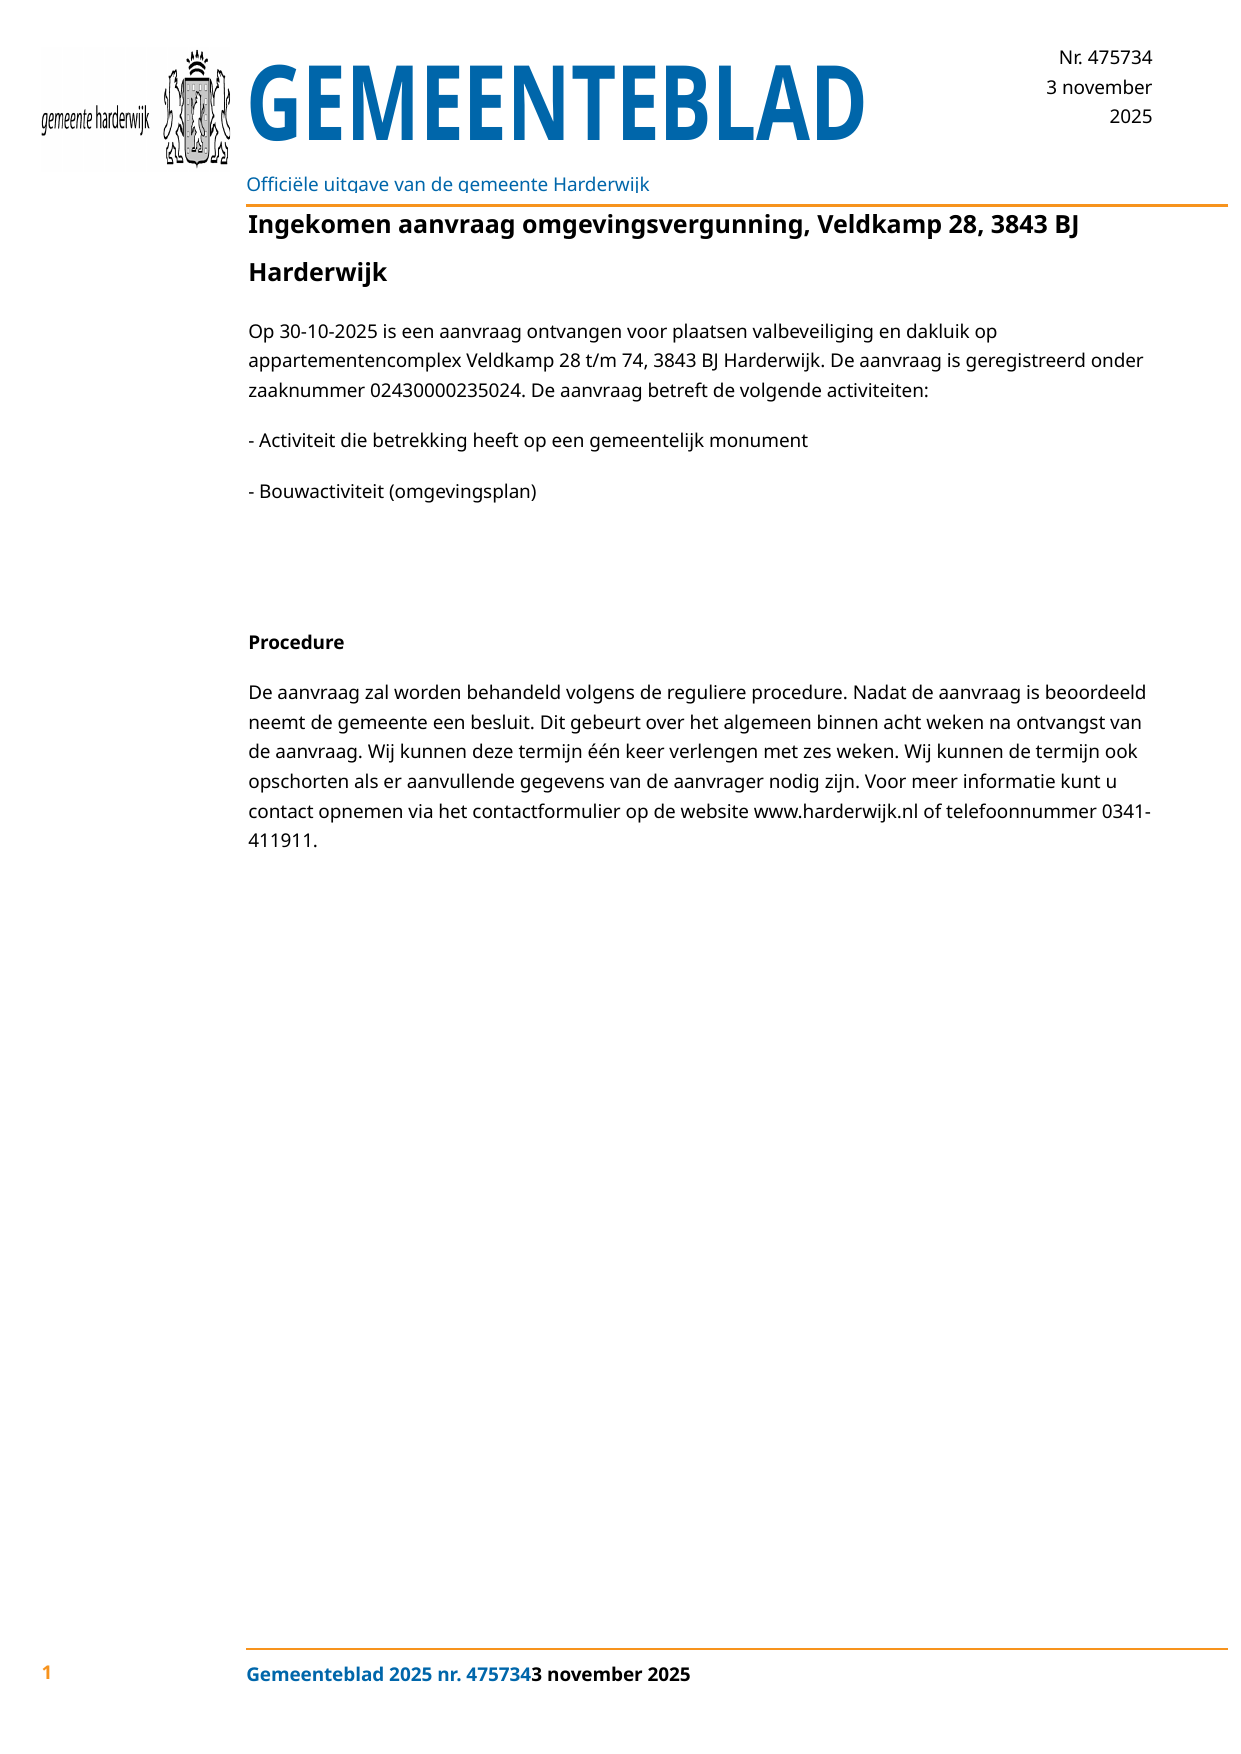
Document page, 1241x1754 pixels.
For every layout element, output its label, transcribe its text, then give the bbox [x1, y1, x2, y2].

text Op 30-10-2025 is een aanvraag ontvangen voor plaatsen valbeveiliging en dakluik op appartementencomplex Veldkamp 28 t/m 74, 3843 BJ Harderwijk. De aanvraag is geregistreerd onder zaaknummer 02430000235024. De aanvraag betreft de volgende activiteiten: [248, 318, 1152, 403]
text - Activiteit die betrekking heeft op een gemeentelijk monument [248, 427, 1152, 453]
picture [41, 47, 231, 172]
text De aanvraag zal worden behandeld volgens de reguliere procedure. Nadat de aanvraag is beoordeeld neemt de gemeente een besluit. Dit gebeurt over het algemeen binnen acht weken na ontvangst van de aanvraag. Wij kunnen deze termijn één keer verlengen met zes weken. Wij kunnen de termijn ook opschorten als er aanvullende gegevens van de aanvrager nodig zijn. Voor meer informatie kunt u contact opnemen via het contactformulier op de website www.harderwijk.nl of telefoonnummer 0341-411911. [248, 679, 1152, 853]
text - Bouwactiviteit (omgevingsplan) [248, 478, 1152, 504]
text Ingekomen aanvraag omgevingsvergunning, Veldkamp 28, 3843 BJ Harderwijk [248, 207, 1152, 288]
text Procedure [248, 629, 1152, 655]
